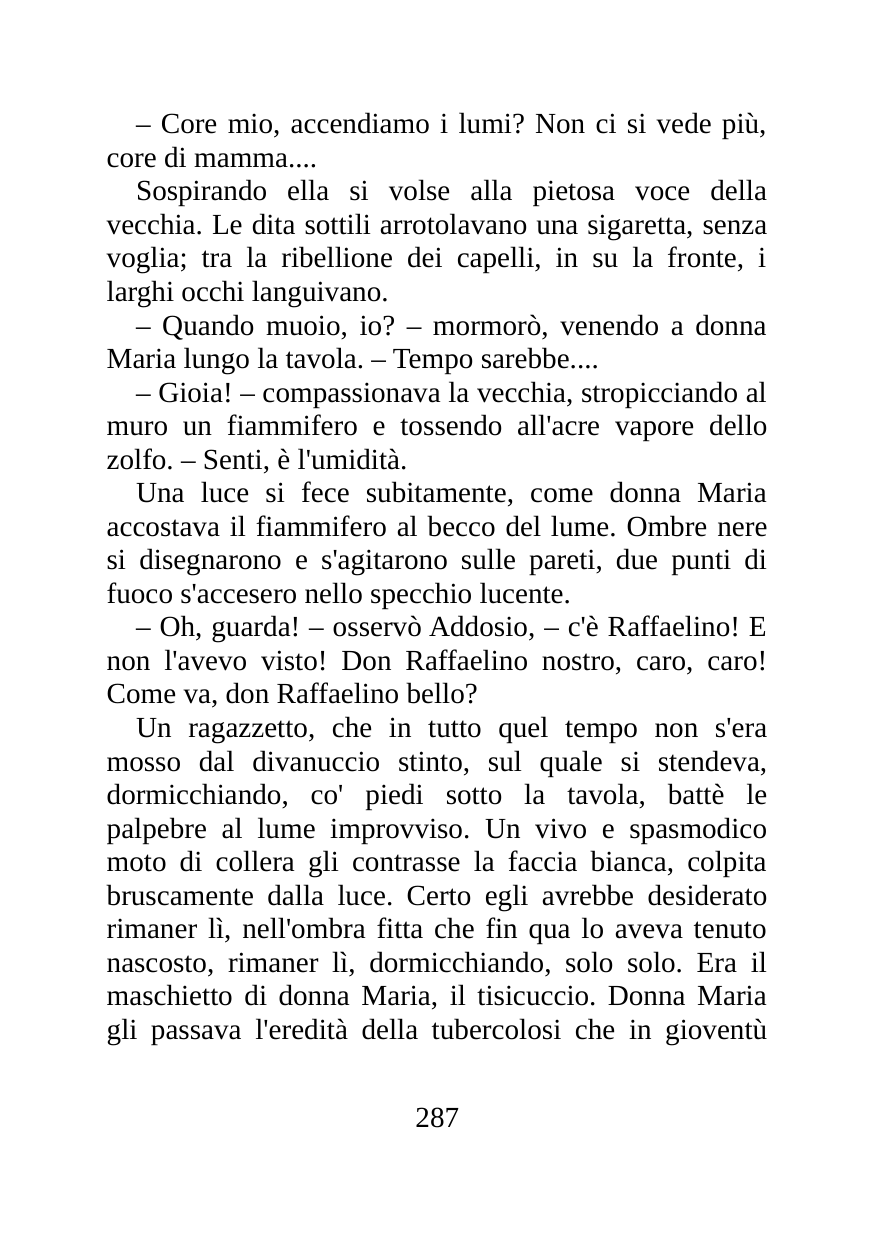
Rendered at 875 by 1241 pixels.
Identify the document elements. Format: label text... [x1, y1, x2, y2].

text Sospirando ella si volse alla pietosa voce della vecchia. Le dita sottili arrotolavano una sigaretta, senza voglia; tra la ribellione dei capelli, in su la fronte, i larghi occhi languivano. [106, 173, 768, 308]
text Una luce si fece subitamente, come donna Maria accostava il fiammifero al becco del lume. Ombre nere si disegnarono e s'agitarono sulle pareti, due punti di fuoco s'accesero nello specchio lucente. [106, 475, 768, 609]
text ‒ Quando muoio, io? ‒ mormorò, venendo a donna Maria lungo la tavola. ‒ Tempo sarebbe.... [106, 308, 768, 375]
text ‒ Oh, guarda! ‒ osservò Addosio, ‒ c'è Raffaelino! E non l'avevo visto! Don Raffaelino nostro, caro, caro! Come va, don Raffaelino bello? [106, 609, 768, 710]
text ‒ Core mio, accendiamo i lumi? Non ci si vede più, core di mamma.... [106, 106, 768, 173]
text ‒ Gioia! ‒ compassionava la vecchia, stropicciando al muro un fiammifero e tossendo all'acre vapore dello zolfo. ‒ Senti, è l'umidità. [106, 375, 768, 475]
text Un ragazzetto, che in tutto quel tempo non s'era mosso dal divanuccio stinto, sul quale si stendeva, dormicchiando, co' piedi sotto la tavola, battè le palpebre al lume improvviso. Un vivo e spasmodico moto di collera gli contrasse la faccia bianca, colpita bruscamente dalla luce. Certo egli avrebbe desiderato rimaner lì, nell'ombra fitta che fin qua lo aveva tenuto nascosto, rimaner lì, dormicchiando, solo solo. Era il maschietto di donna Maria, il tisicuccio. Donna Maria gli passava l'eredità della tubercolosi che in gioventù [106, 710, 768, 1046]
